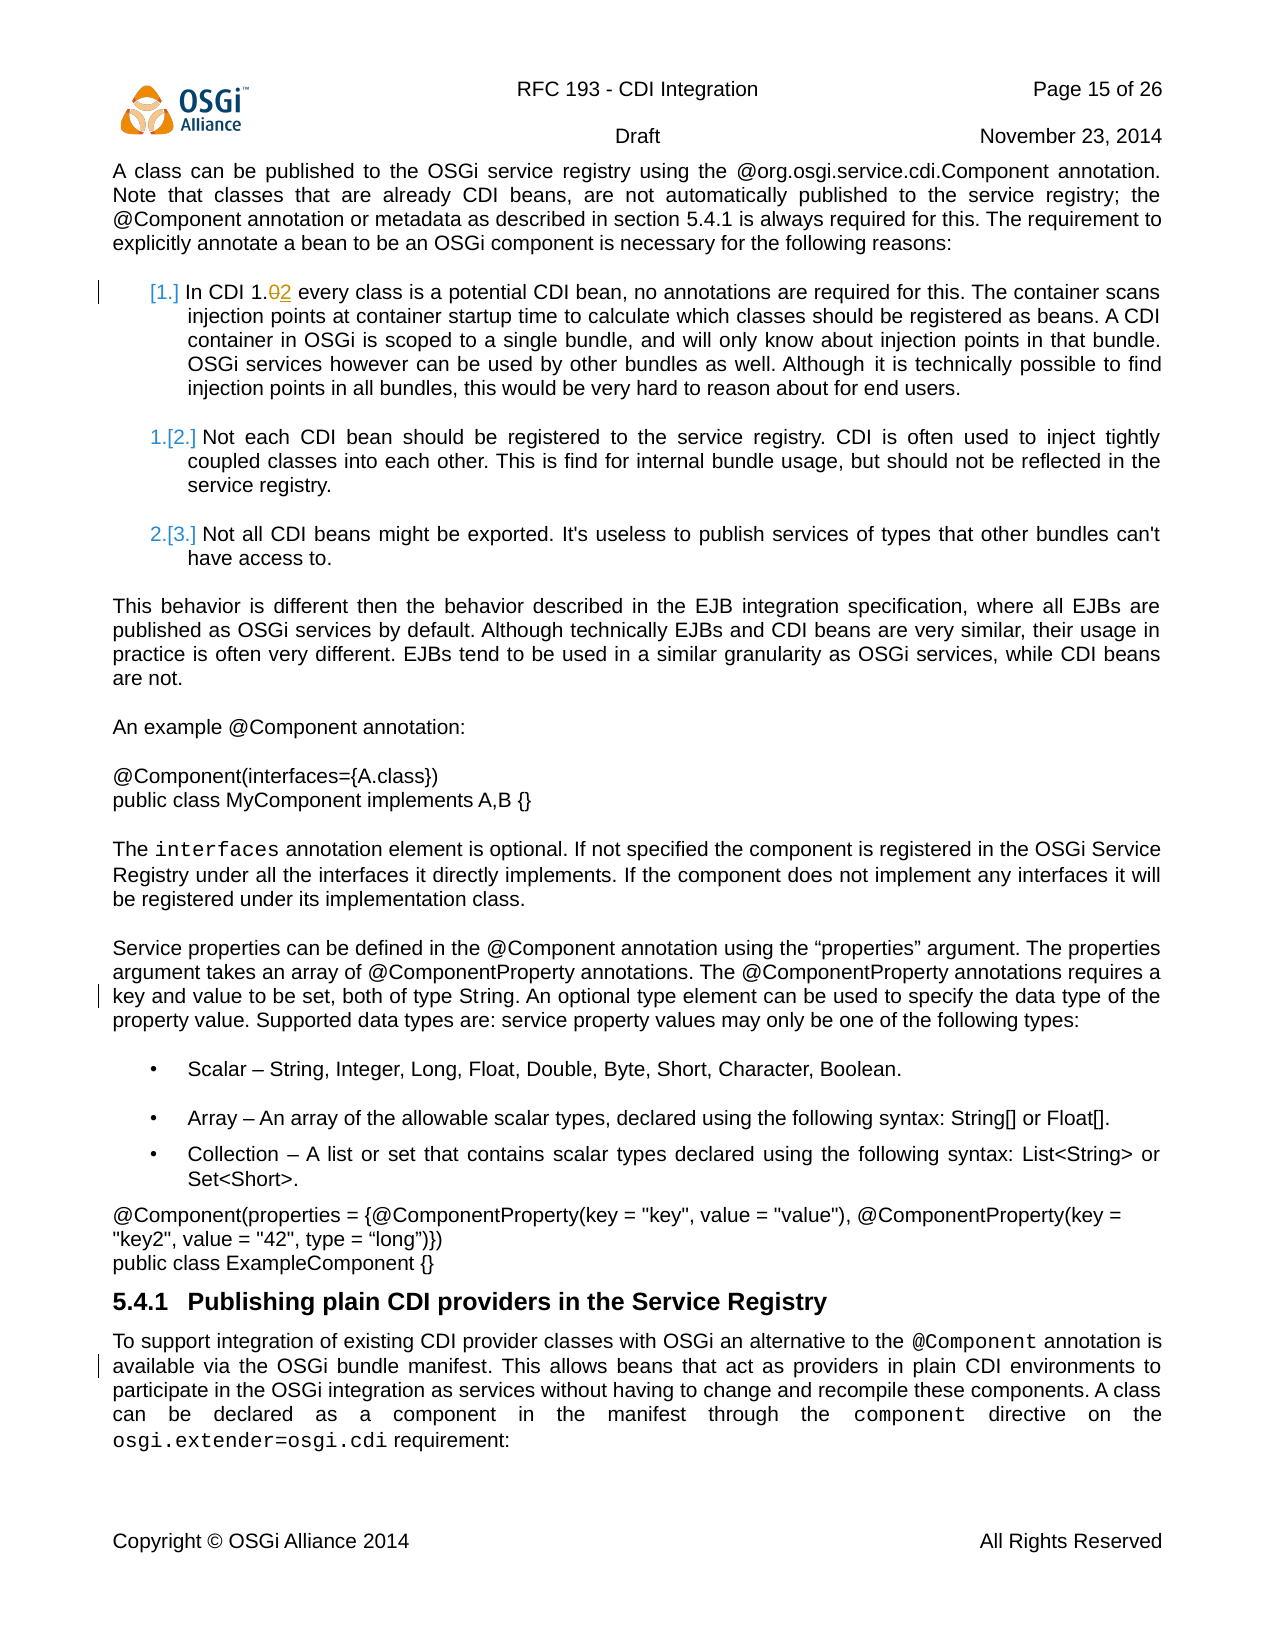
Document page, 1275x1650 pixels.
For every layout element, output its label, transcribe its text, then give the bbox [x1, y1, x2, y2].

text This behavior is different then the behavior described in the EJB integration specification, where all EJBs are published as OSGi services by default. Although technically EJBs and CDI beans are very similar, their usage in practice is often very different. EJBs tend to be used in a similar granularity as OSGi services, while CDI beans are not. [112, 594, 1162, 690]
subtitle Publishing plain CDI providers in the Service Registry [112, 1287, 1162, 1316]
picture [113, 78, 257, 142]
list Array – An array of the allowable scalar types, declared using the following syntax: String[] or Float[]. [150, 1106, 1162, 1130]
text @Component(properties = {@ComponentProperty(key = "key", value = "value"), @ComponentProperty(key = "key2", value = "42", type = “long”)}) public class ExampleComponent {} [112, 1203, 1162, 1275]
text @Component(interfaces={A.class}) public class MyComponent implements A,B {} [112, 764, 1162, 812]
list Not all CDI beans might be exported. It's useless to publish services of types that other bundles can't have access to. [150, 521, 1162, 569]
list Scalar – String, Integer, Long, Float, Double, Byte, Short, Character, Boolean. [150, 1057, 1162, 1081]
text The interfaces annotation element is optional. If not specified the component is registered in the OSGi Service Registry under all the interfaces it directly implements. If the component does not implement any interfaces it will be registered under its implementation class. [112, 837, 1162, 911]
text An example @Component annotation: [112, 715, 1162, 739]
text A class can be published to the OSGi service registry using the @org.osgi.service.cdi.Component annotation. Note that classes that are already CDI beans, are not automatically published to the service registry; the @Component annotation or metadata as described in section 5.4.1 is always required for this. The requirement to explicitly annotate a bean to be an OSGi component is necessary for the following reasons: [112, 159, 1162, 255]
list In CDI 1.2 every class is a potential CDI bean, no annotations are required for this. The container scans injection points at container startup time to calculate which classes should be registered as beans. A CDI container in OSGi is scoped to a single bundle, and will only know about injection points in that bundle. OSGi services however can be used by other bundles as well. Although it is technically possible to find injection points in all bundles, this would be very hard to reason about for end users. [150, 280, 1162, 399]
text Service properties can be defined in the @Component annotation using the “properties” argument. The properties argument takes an array of @ComponentProperty annotations. The @ComponentProperty annotations requires a key and value to be set, both of type String. An optional type element can be used to specify the data type of the property value. Supported data types are: service property values may only be one of the following types: [112, 936, 1162, 1032]
list Not each CDI bean should be registered to the service registry. CDI is often used to inject tightly coupled classes into each other. This is find for internal bundle usage, but should not be reflected in the service registry. [150, 424, 1162, 496]
text To support integration of existing CDI provider classes with OSGi an alternative to the @Component annotation is available via the OSGi bundle manifest. This allows beans that act as providers in plain CDI environments to participate in the OSGi integration as services without having to change and recompile these components. A class can be declared as a component in the manifest through the component directive on the osgi.extender=osgi.cdi requirement: [112, 1328, 1162, 1454]
list Collection – A list or set that contains scalar types declared using the following syntax: List<String> or Set<Short>. [150, 1142, 1162, 1190]
